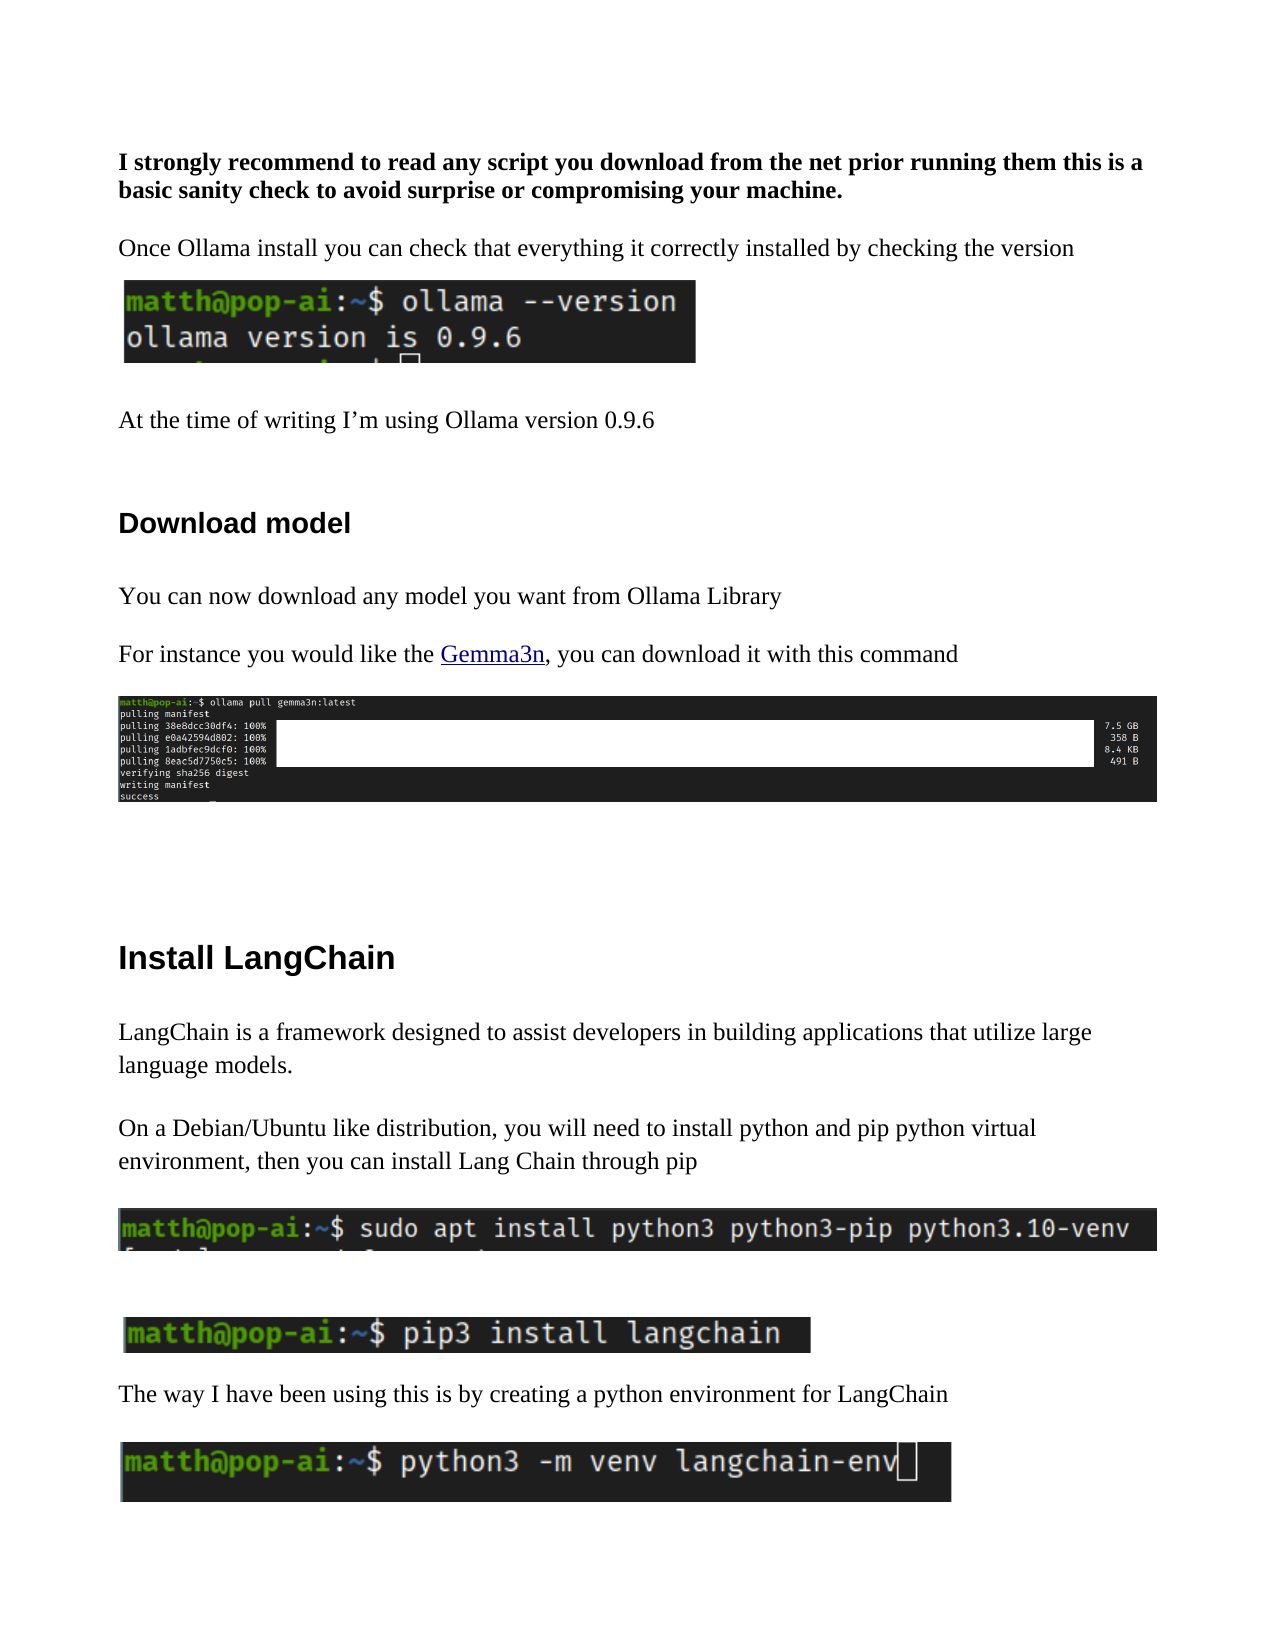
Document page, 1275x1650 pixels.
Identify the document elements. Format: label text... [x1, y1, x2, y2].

picture [118, 696, 1157, 802]
text The way I have been using this is by creating a python environment for LangChain [118, 1379, 1157, 1408]
picture [120, 1442, 952, 1502]
picture [123, 1317, 811, 1353]
subtitle Install LangChain [118, 938, 1157, 976]
text LangChain is a framework designed to assist developers in building applications that utilize large language models. [118, 1017, 1157, 1079]
text For instance you would like the Gemma3n, you can download it with this command [118, 639, 1157, 667]
text At the time of writing I’m using Ollama version 0.9.6 [118, 406, 1157, 434]
text On a Debian/Ubuntu like distribution, you will need to install python and pip python virtual environment, then you can install Lang Chain through pip [118, 1113, 1157, 1175]
picture [118, 1208, 1157, 1251]
text Once Ollama install you can check that everything it correctly installed by checking the version [118, 233, 1157, 262]
picture [123, 280, 696, 363]
text You can now download any model you want from Ollama Library [118, 581, 1157, 610]
text I strongly recommend to read any script you download from the net prior running them this is a basic sanity check to avoid surprise or compromising your machine. [118, 147, 1157, 204]
subtitle Download model [118, 506, 1157, 540]
